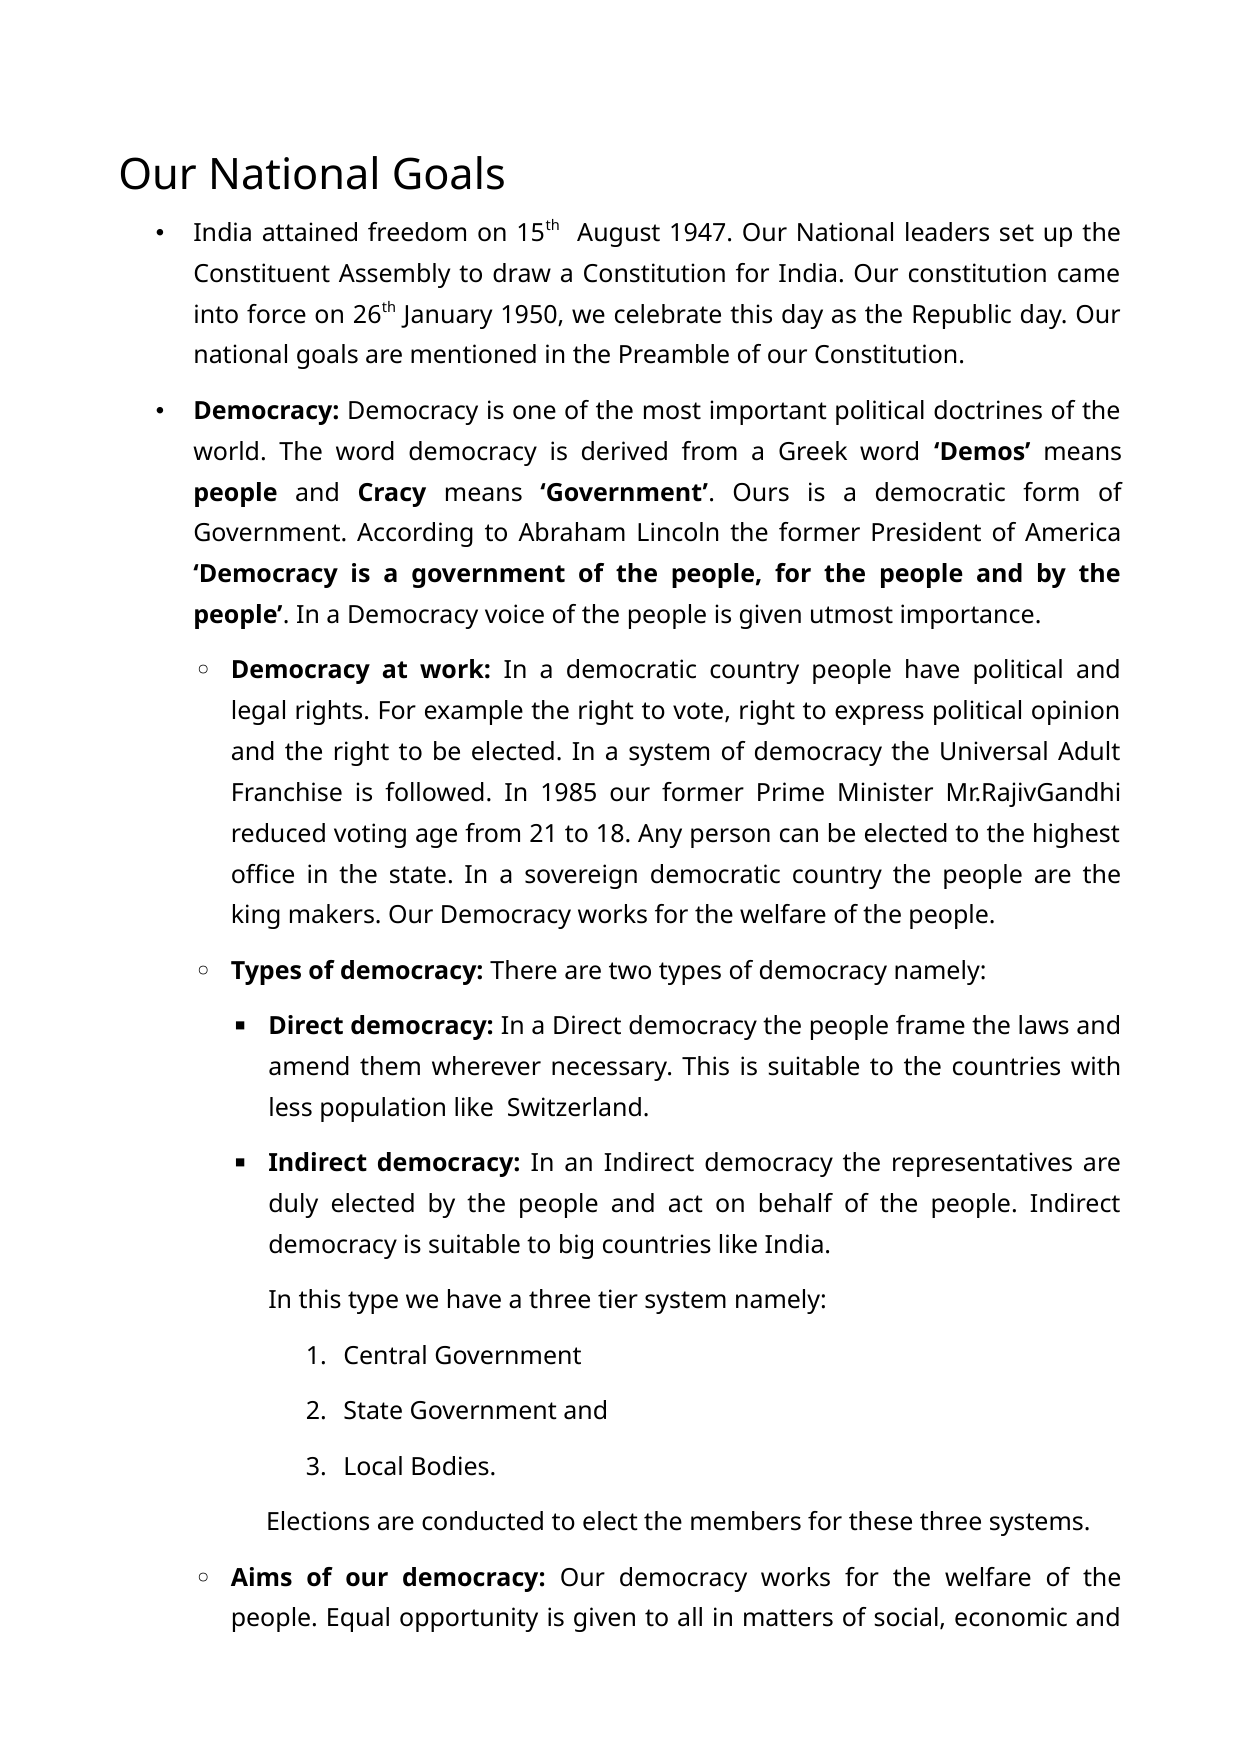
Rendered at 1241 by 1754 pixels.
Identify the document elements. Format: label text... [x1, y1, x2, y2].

list India attained freedom on 15th August 1947. Our National leaders set up the Constituent Assembly to draw a Constitution for India. Our constitution came into force on 26th January 1950, we celebrate this day as the Republic day. Our national goals are mentioned in the Preamble of our Constitution. [156, 215, 1122, 371]
list Aims of our democracy: Our democracy works for the welfare of the people. Equal opportunity is given to all in matters of social, economic and [193, 1559, 1122, 1634]
text Elections are conducted to elect the members for these three systems. [266, 1504, 1122, 1538]
list Direct democracy: In a Direct democracy the people frame the laws and amend them wherever necessary. This is suitable to the countries with less population like Switzerland. [231, 1008, 1122, 1124]
list Democracy: Democracy is one of the most important political doctrines of the world. The word democracy is derived from a Greek word ‘Demos’ means people and Cracy means ‘Government’. Ours is a democratic form of Government. According to Abraham Lincoln the former President of America ‘Democracy is a government of the people, for the people and by the people’. In a Democracy voice of the people is given utmost importance. [156, 393, 1122, 631]
list State Government and [306, 1393, 1122, 1427]
list Democracy at work: In a democratic country people have political and legal rights. For example the right to vote, right to express political opinion and the right to be elected. In a system of democracy the Universal Adult Franchise is followed. In 1985 our former Prime Minister Mr.RajivGandhi reduced voting age from 21 to 18. Any person can be elected to the highest office in the state. In a sovereign democratic country the people are the king makers. Our Democracy works for the welfare of the people. [193, 652, 1122, 931]
list In this type we have a three tier system namely: [231, 1282, 1122, 1316]
subtitle Our National Goals [118, 143, 1122, 202]
list Indirect democracy: In an Indirect democracy the representatives are duly elected by the people and act on behalf of the people. Indirect democracy is suitable to big countries like India. [231, 1145, 1122, 1261]
list Types of democracy: There are two types of democracy namely: [193, 953, 1122, 987]
list Local Bodies. [306, 1448, 1122, 1482]
list Central Government [306, 1338, 1122, 1372]
